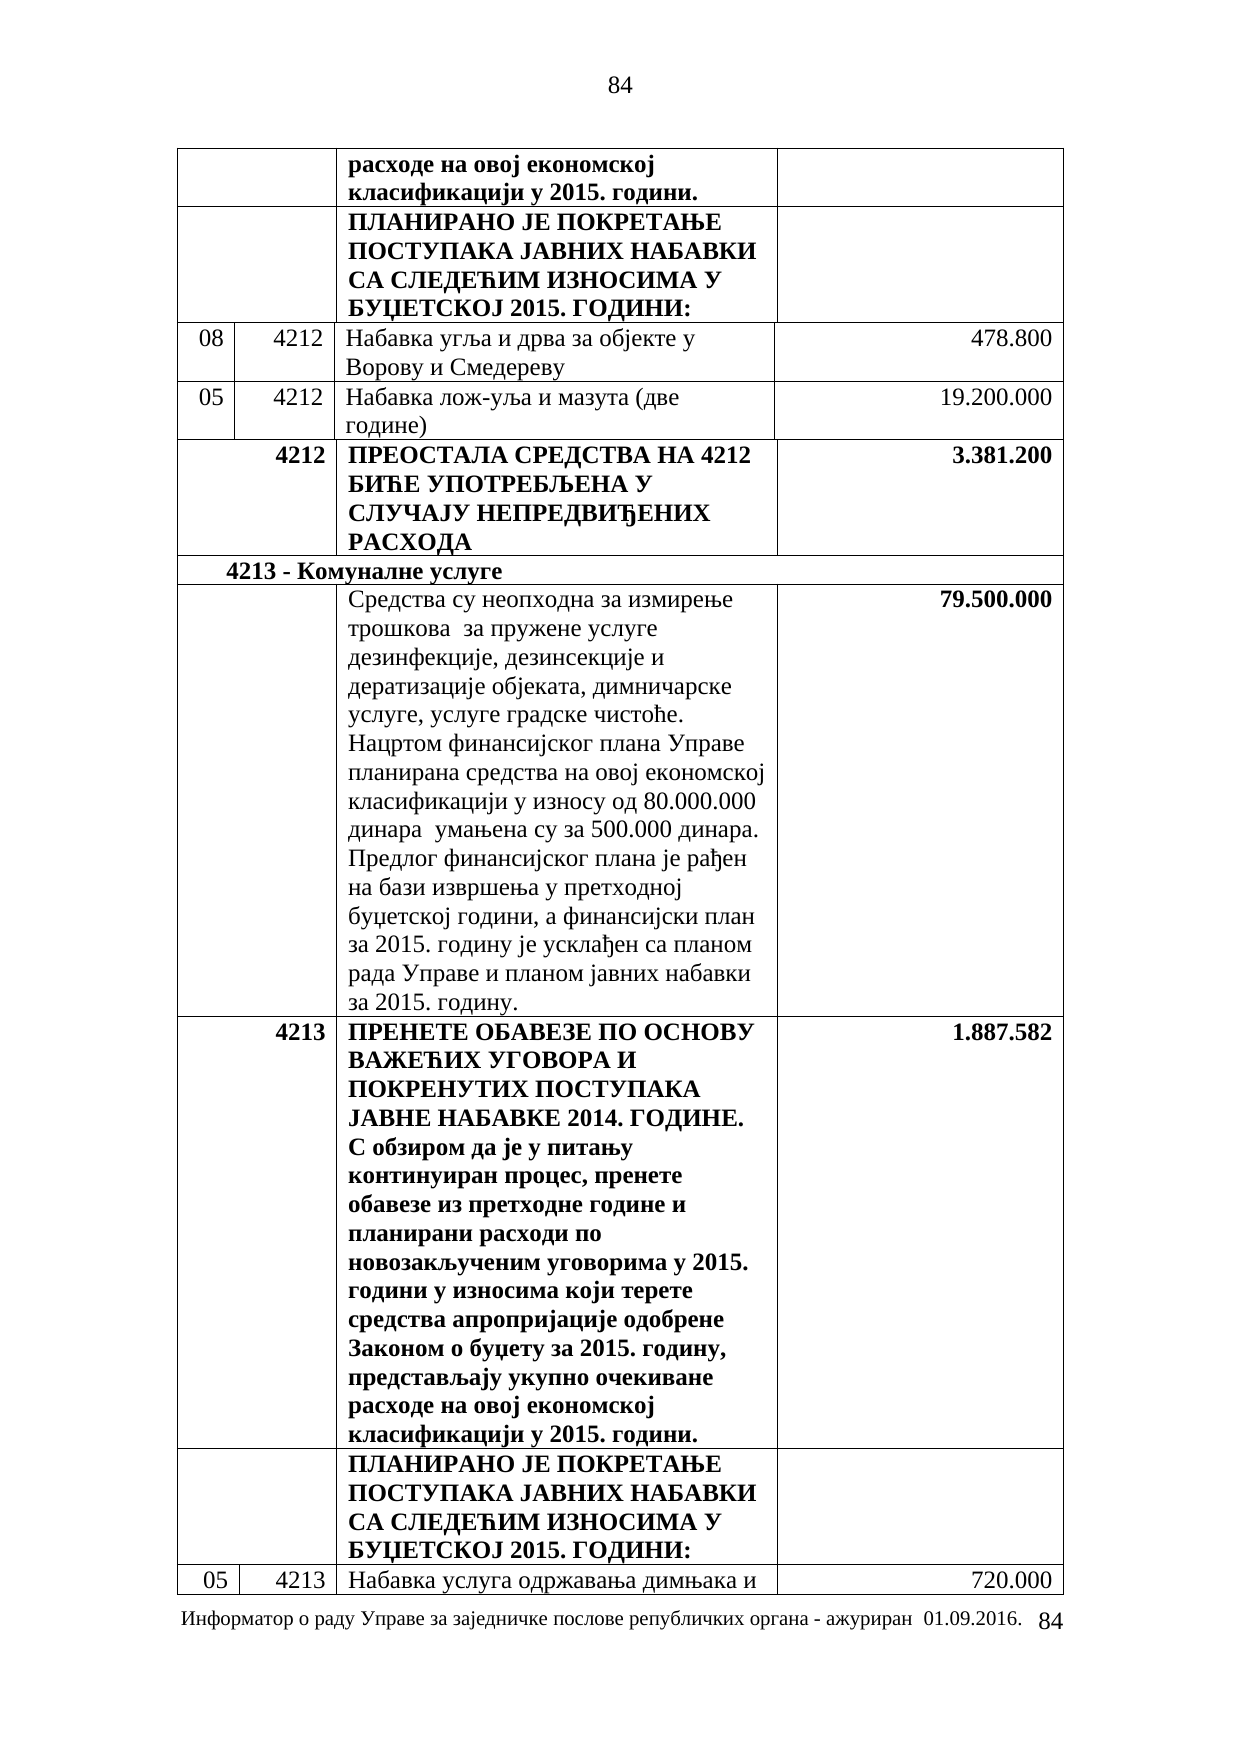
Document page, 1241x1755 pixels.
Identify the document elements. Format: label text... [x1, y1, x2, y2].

table_cell 478.800 [775, 323, 1063, 381]
table_cell 4212 [178, 440, 336, 555]
table_cell Средства су неопходна за измирење трошкова за пружене услуге дезинфекције, дезинсекције и дератизације објеката, димничарске услуге, услуге градске чистоће. Нацртом финансијског плана Управе планирана средства на овој економској класификацији у износу од 80.000.000 динара умањена су за 500.000 динара. Предлог финансијског плана је рађен на бази извршења у претходној буџетској години, а финансијски план за 2015. годину је усклађен са планом рада Управе и планом јавних набавки за 2015. годину. [337, 585, 777, 1016]
table_cell 4213 - Комуналне услуге [178, 556, 1063, 583]
table_cell расходе на овој економској класификацији у 2015. години. [337, 149, 777, 206]
table_cell 4213 [178, 1017, 336, 1448]
table_cell 1.887.582 [778, 1017, 1063, 1448]
table_cell Набавка лож-уља и мазута (две године) [335, 382, 774, 439]
table_cell 79.500.000 [778, 585, 1063, 1016]
table_cell 05 [178, 1565, 239, 1594]
table_cell 3.381.200 [778, 440, 1063, 555]
table_cell Набавка угља и дрва за објекте у Ворову и Смедереву [335, 323, 774, 381]
table_cell 19.200.000 [775, 382, 1063, 439]
table_cell 4213 [240, 1565, 336, 1594]
table_cell [178, 585, 336, 1016]
table_cell [178, 1449, 336, 1564]
table_cell [778, 149, 1063, 206]
table_cell 4212 [235, 382, 334, 439]
table_cell ПРЕНЕТЕ ОБАВЕЗЕ ПО ОСНОВУ ВАЖЕЋИХ УГОВОРА И ПОКРЕНУТИХ ПОСТУПАКА ЈАВНЕ НАБАВКЕ 2014. ГОДИНЕ. С обзиром да је у питању континуиран процес, пренете обавезе из претходне године и планирани расходи по новозакљученим уговорима у 2015. години у износима који терете средства апропријације одобрене Законом о буџету за 2015. годину, представљају укупно очекиване расходе на овој економској класификацији у 2015. години. [337, 1017, 777, 1448]
table_cell 08 [178, 323, 234, 381]
table_cell 05 [178, 382, 234, 439]
table_cell 720.000 [778, 1565, 1063, 1594]
table_cell [178, 149, 336, 206]
table_cell [778, 207, 1063, 322]
table_cell ПЛАНИРАНО ЈЕ ПОКРЕТАЊЕ ПОСТУПАКА ЈАВНИХ НАБАВКИ СА СЛЕДЕЋИМ ИЗНОСИМА У БУЏЕТСКОЈ 2015. ГОДИНИ: [337, 1449, 777, 1564]
table_cell [778, 1449, 1063, 1564]
table_cell ПРЕОСТАЛА СРЕДСТВА НА 4212 БИЋЕ УПОТРЕБЉЕНА У СЛУЧАЈУ НЕПРЕДВИЂЕНИХ РАСХОДА [337, 440, 777, 555]
table_cell [178, 207, 336, 322]
table_cell ПЛАНИРАНО ЈЕ ПОКРЕТАЊЕ ПОСТУПАКА ЈАВНИХ НАБАВКИ СА СЛЕДЕЋИМ ИЗНОСИМА У БУЏЕТСКОЈ 2015. ГОДИНИ: [337, 207, 777, 322]
table_cell Набавка услуга одржавања димњака и [337, 1565, 777, 1594]
table_cell 4212 [235, 323, 334, 381]
